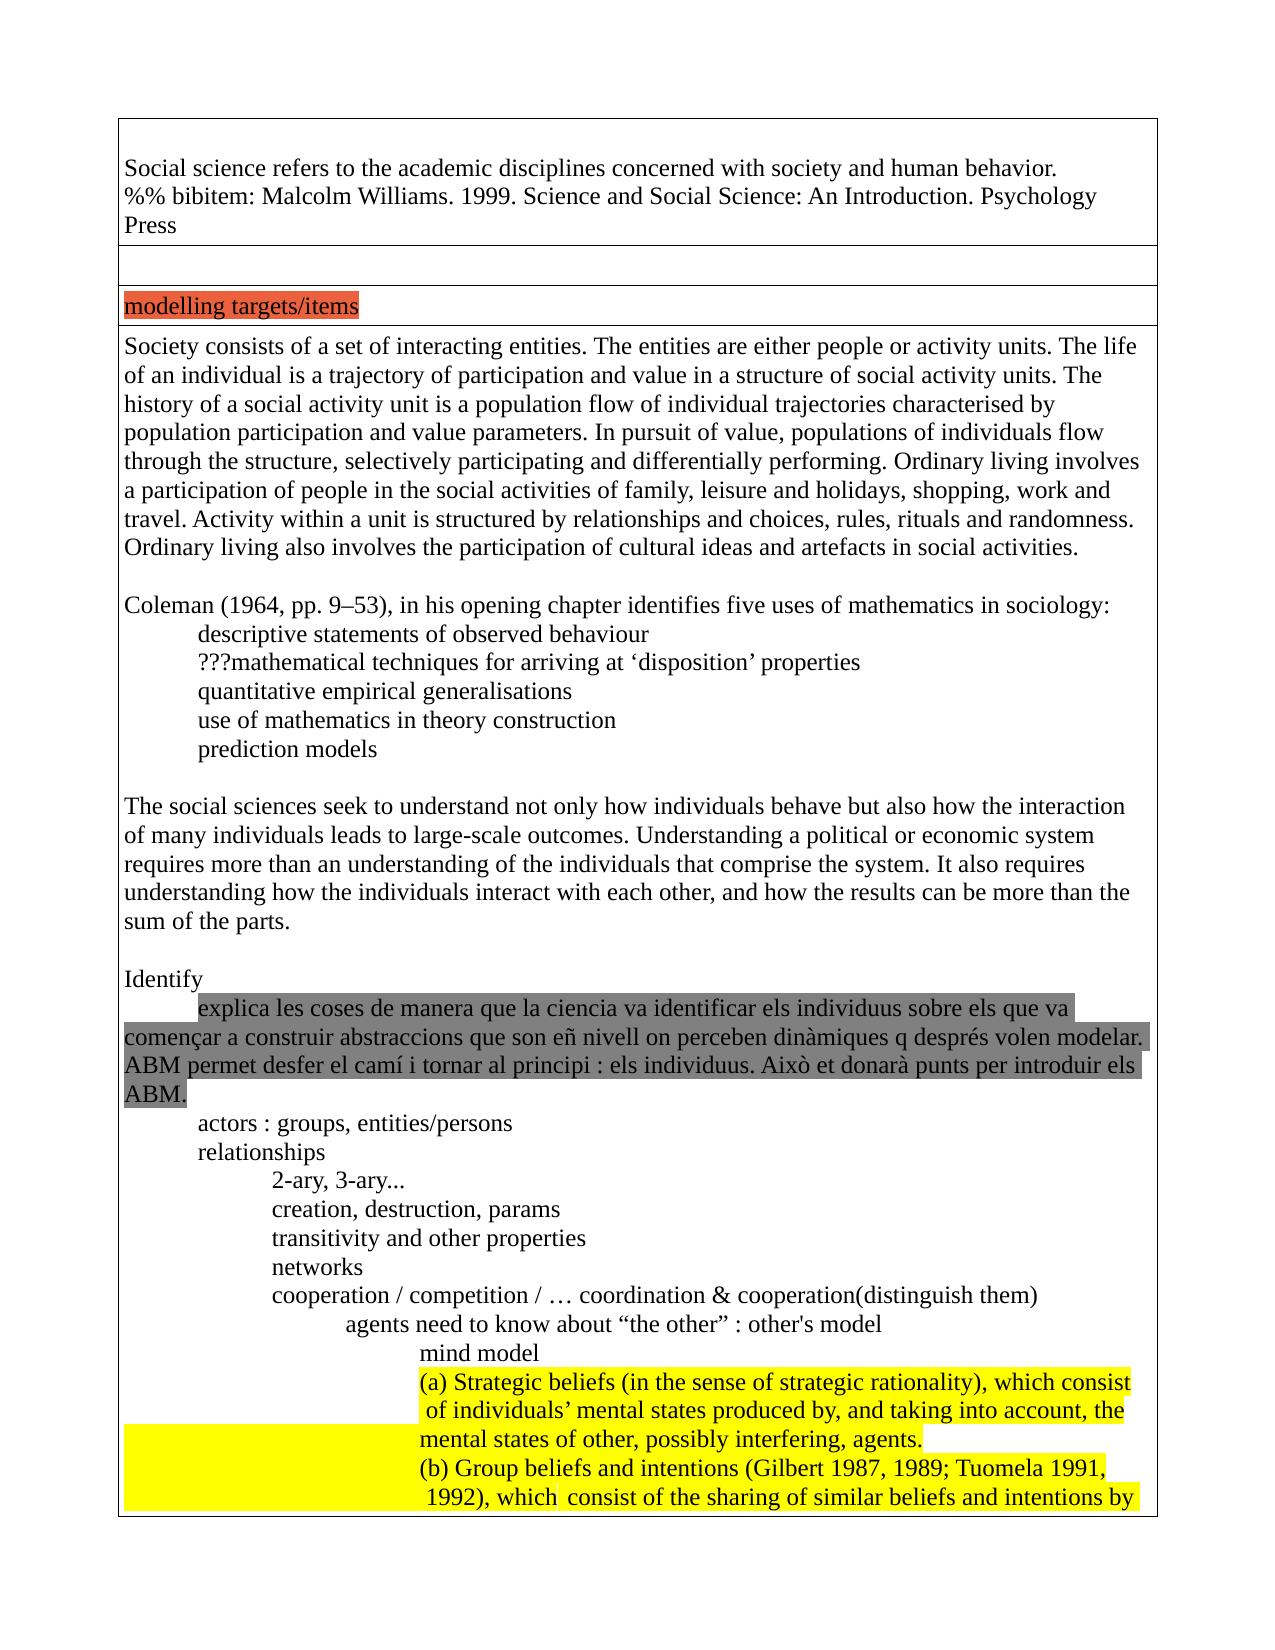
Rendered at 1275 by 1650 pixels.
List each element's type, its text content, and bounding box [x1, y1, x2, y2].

table_cell modelling targets/items [119, 286, 1157, 325]
table_cell [119, 246, 1157, 285]
table_cell Social science refers to the academic disciplines concerned with society and human behavior. %% bibitem: Malcolm Williams. 1999. Science and Social Science: An Introduction. Psychology Press [119, 119, 1157, 245]
table_cell Society consists of a set of interacting entities. The entities are either people or activity units. The life of an individual is a trajectory of participation and value in a structure of social activity units. The history of a social activity unit is a population flow of individual trajectories characterised by population participation and value parameters. In pursuit of value, populations of individuals flow through the structure, selectively participating and differentially performing. Ordinary living involves a participation of people in the social activities of family, leisure and holidays, shopping, work and travel. Activity within a unit is structured by relationships and choices, rules, rituals and randomness. Ordinary living also involves the participation of cultural ideas and artefacts in social activities. Coleman (1964, pp. 9–53), in his opening chapter identifies five uses of mathematics in sociology: descriptive statements of observed behaviour ???mathematical techniques for arriving at ‘disposition’ properties quantitative empirical generalisations use of mathematics in theory construction prediction models The social sciences seek to understand not only how individuals behave but also how the interaction of many individuals leads to large-scale outcomes. Understanding a political or economic system requires more than an understanding of the individuals that comprise the system. It also requires understanding how the individuals interact with each other, and how the results can be more than the sum of the parts. Identify explica les coses de manera que la ciencia va identificar els individuus sobre els que va començar a construir abstraccions que son eñ nivell on perceben dinàmiques q després volen modelar. ABM permet desfer el camí i tornar al principi : els individuus. Això et donarà punts per introduir els ABM. actors : groups, entities/persons relationships 2-ary, 3-ary... creation, destruction, params transitivity and other properties networks cooperation / competition / … coordination & cooperation(distinguish them) agents need to know about “the other” : other's model mind model (a) Strategic beliefs (in the sense of strategic rationality), which consist of individuals’ mental states produced by, and taking into account, the mental states of other, possibly interfering, agents. (b) Group beliefs and intentions (Gilbert 1987, 1989; Tuomela 1991, 1992), which consist of the sharing of similar beliefs and intentions by [119, 326, 1157, 1516]
